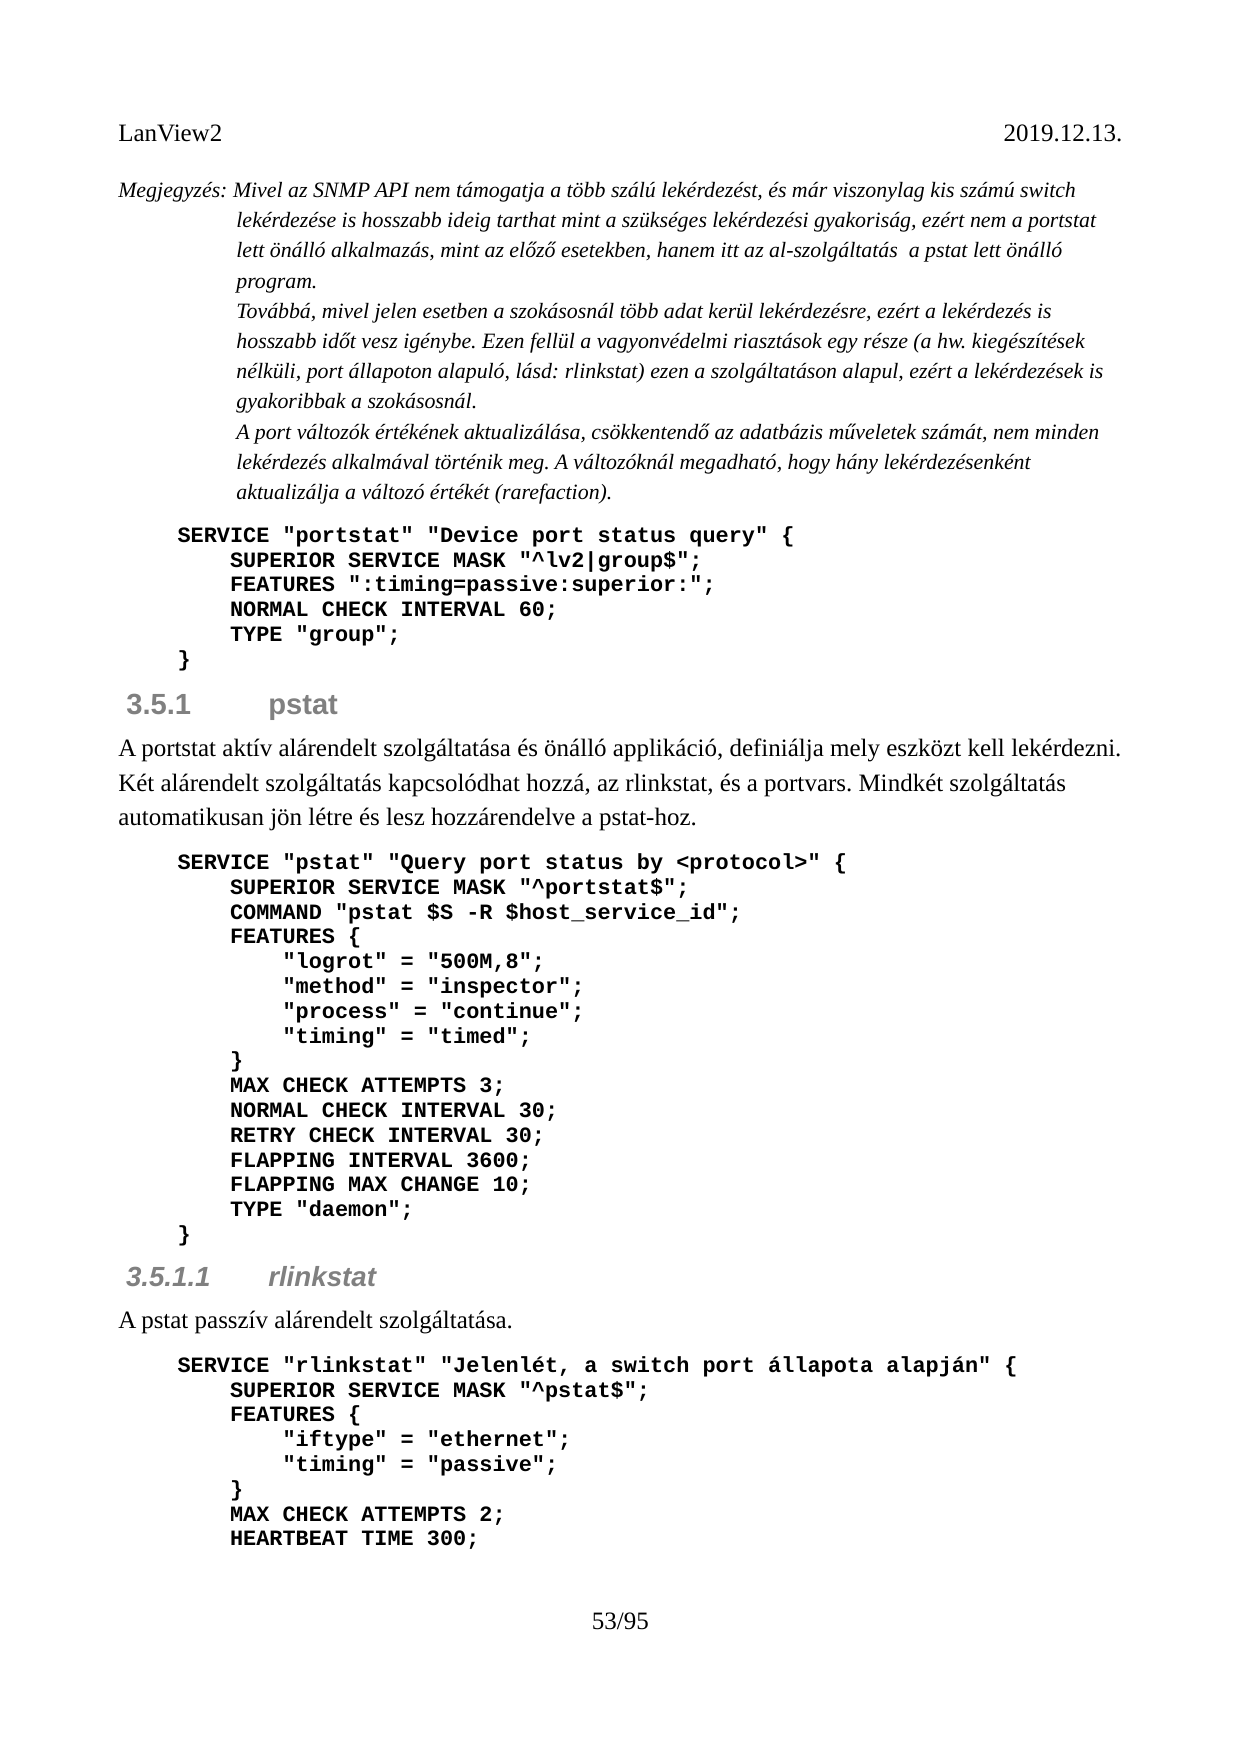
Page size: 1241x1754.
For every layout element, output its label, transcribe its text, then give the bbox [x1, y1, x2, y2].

subtitle pstat [118, 687, 1122, 721]
text SERVICE "rlinkstat" "Jelenlét, a switch port állapota alapján" { SUPERIOR SERVICE MASK "^pstat$"; FEATURES { "iftype" = "ethernet"; "timing" = "passive"; } MAX CHECK ATTEMPTS 2; HEARTBEAT TIME 300; [177, 1354, 1122, 1552]
text A portstat aktív alárendelt szolgáltatása és önálló applikáció, definiálja mely eszközt kell lekérdezni. Két alárendelt szolgáltatás kapcsolódhat hozzá, az rlinkstat, és a portvars. Mindkét szolgáltatás automatikusan jön létre és lesz hozzárendelve a pstat-hoz. [118, 733, 1122, 831]
text SERVICE "portstat" "Device port status query" { SUPERIOR SERVICE MASK "^lv2|group$"; FEATURES ":timing=passive:superior:"; NORMAL CHECK INTERVAL 60; TYPE "group"; } [177, 524, 1122, 673]
text A pstat passzív alárendelt szolgáltatása. [118, 1305, 1122, 1334]
text SERVICE "pstat" "Query port status by <protocol>" { SUPERIOR SERVICE MASK "^portstat$"; COMMAND "pstat $S -R $host_service_id"; FEATURES { "logrot" = "500M,8"; "method" = "inspector"; "process" = "continue"; "timing" = "timed"; } MAX CHECK ATTEMPTS 3; NORMAL CHECK INTERVAL 30; RETRY CHECK INTERVAL 30; FLAPPING INTERVAL 3600; FLAPPING MAX CHANGE 10; TYPE "daemon"; } [177, 851, 1122, 1248]
text Megjegyzés: Mivel az SNMP API nem támogatja a több szálú lekérdezést, és már viszonylag kis számú switch lekérdezése is hosszabb ideig tarthat mint a szükséges lekérdezési gyakoriság, ezért nem a portstat lett önálló alkalmazás, mint az előző esetekben, hanem itt az al-szolgáltatás a pstat lett önálló program. Továbbá, mivel jelen esetben a szokásosnál több adat kerül lekérdezésre, ezért a lekérdezés is hosszabb időt vesz igénybe. Ezen fellül a vagyonvédelmi riasztások egy része (a hw. kiegészítések nélküli, port állapoton alapuló, lásd: rlinkstat) ezen a szolgáltatáson alapul, ezért a lekérdezések is gyakoribbak a szokásosnál. A port változók értékének aktualizálása, csökkentendő az adatbázis műveletek számát, nem minden lekérdezés alkalmával történik meg. A változóknál megadható, hogy hány lekérdezésenként aktualizálja a változó értékét (rarefaction). [118, 177, 1122, 504]
subtitle rlinkstat [118, 1261, 1122, 1292]
